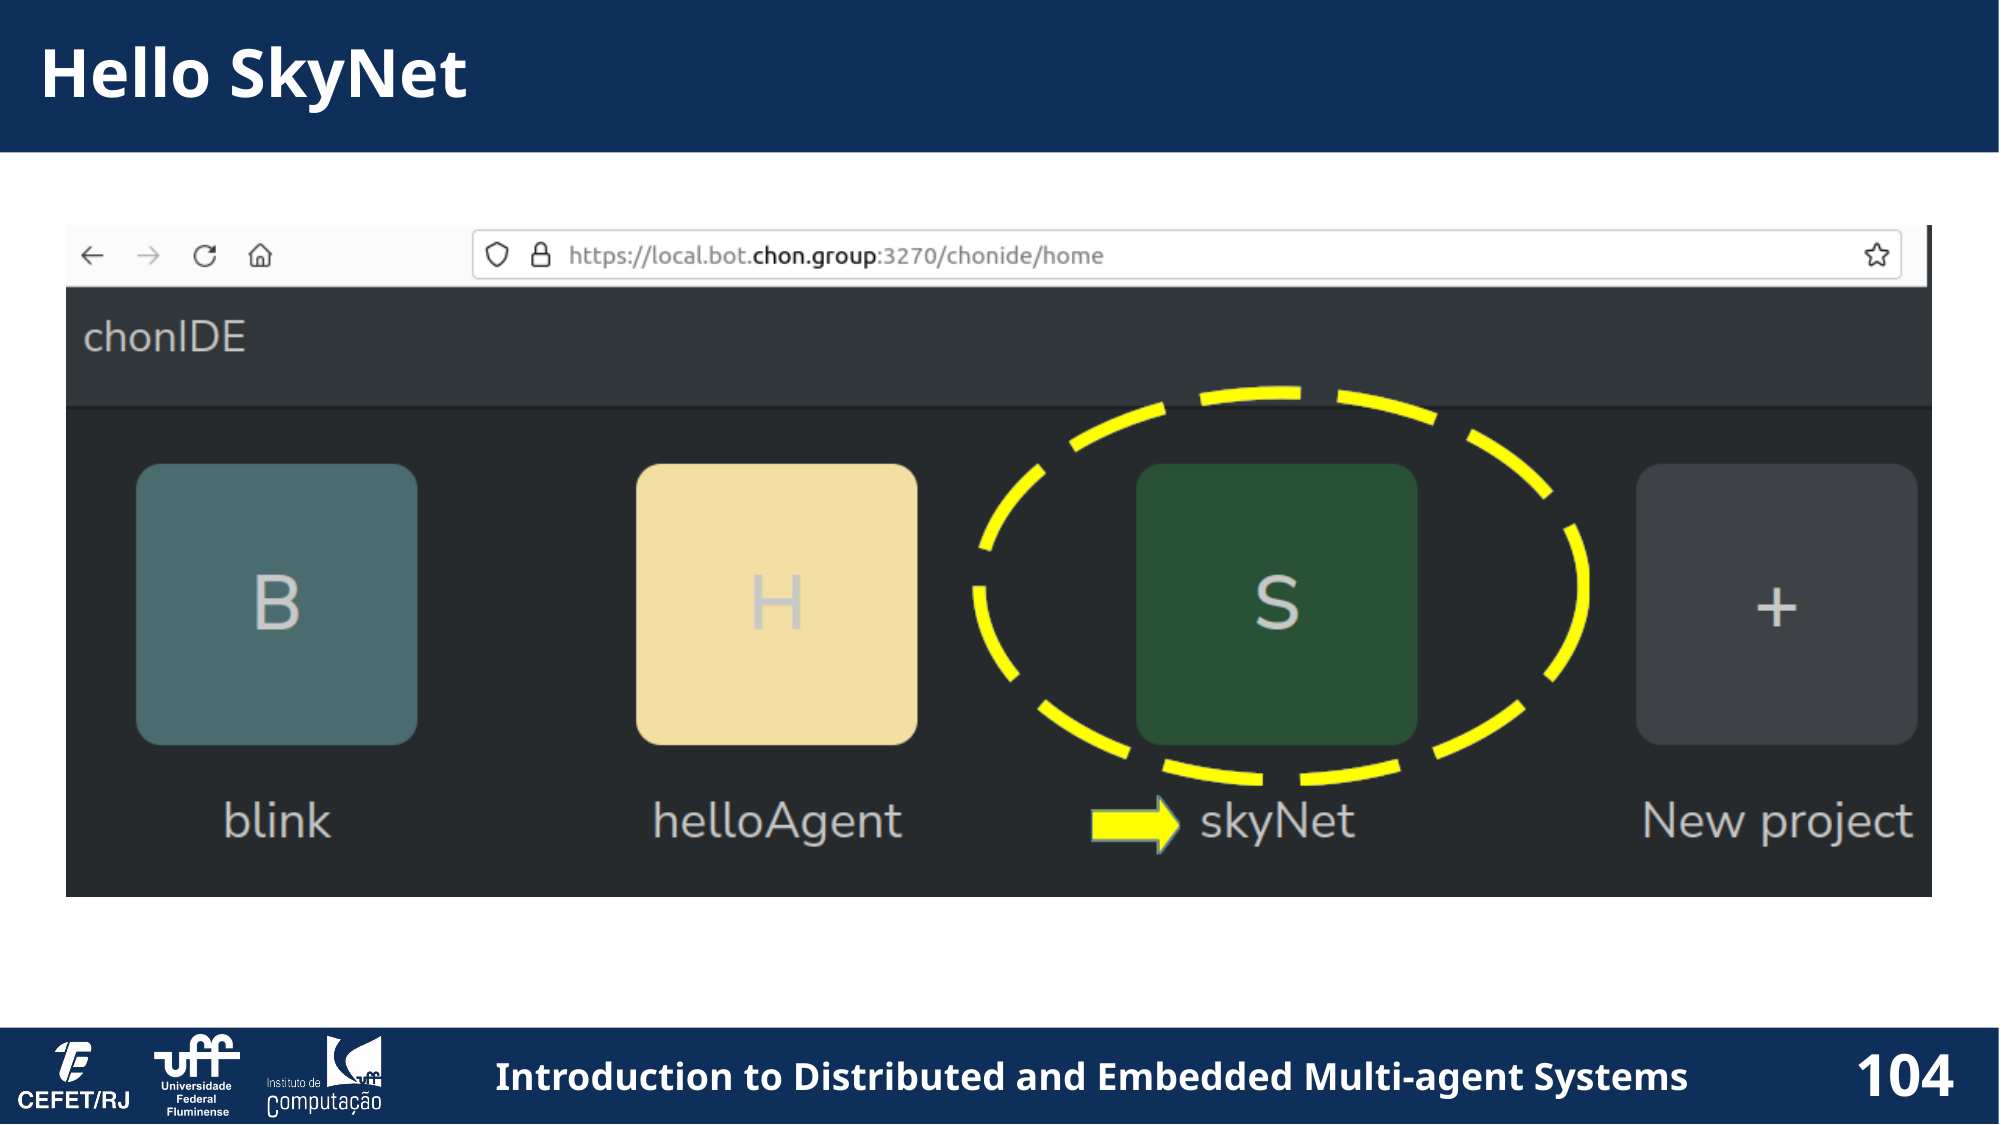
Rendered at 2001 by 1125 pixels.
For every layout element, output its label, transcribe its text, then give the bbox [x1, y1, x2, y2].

picture [18, 1021, 129, 1125]
text_box Hello SkyNet [25, 23, 1999, 119]
picture [66, 225, 1932, 897]
picture [265, 1033, 383, 1118]
picture [153, 1033, 241, 1121]
